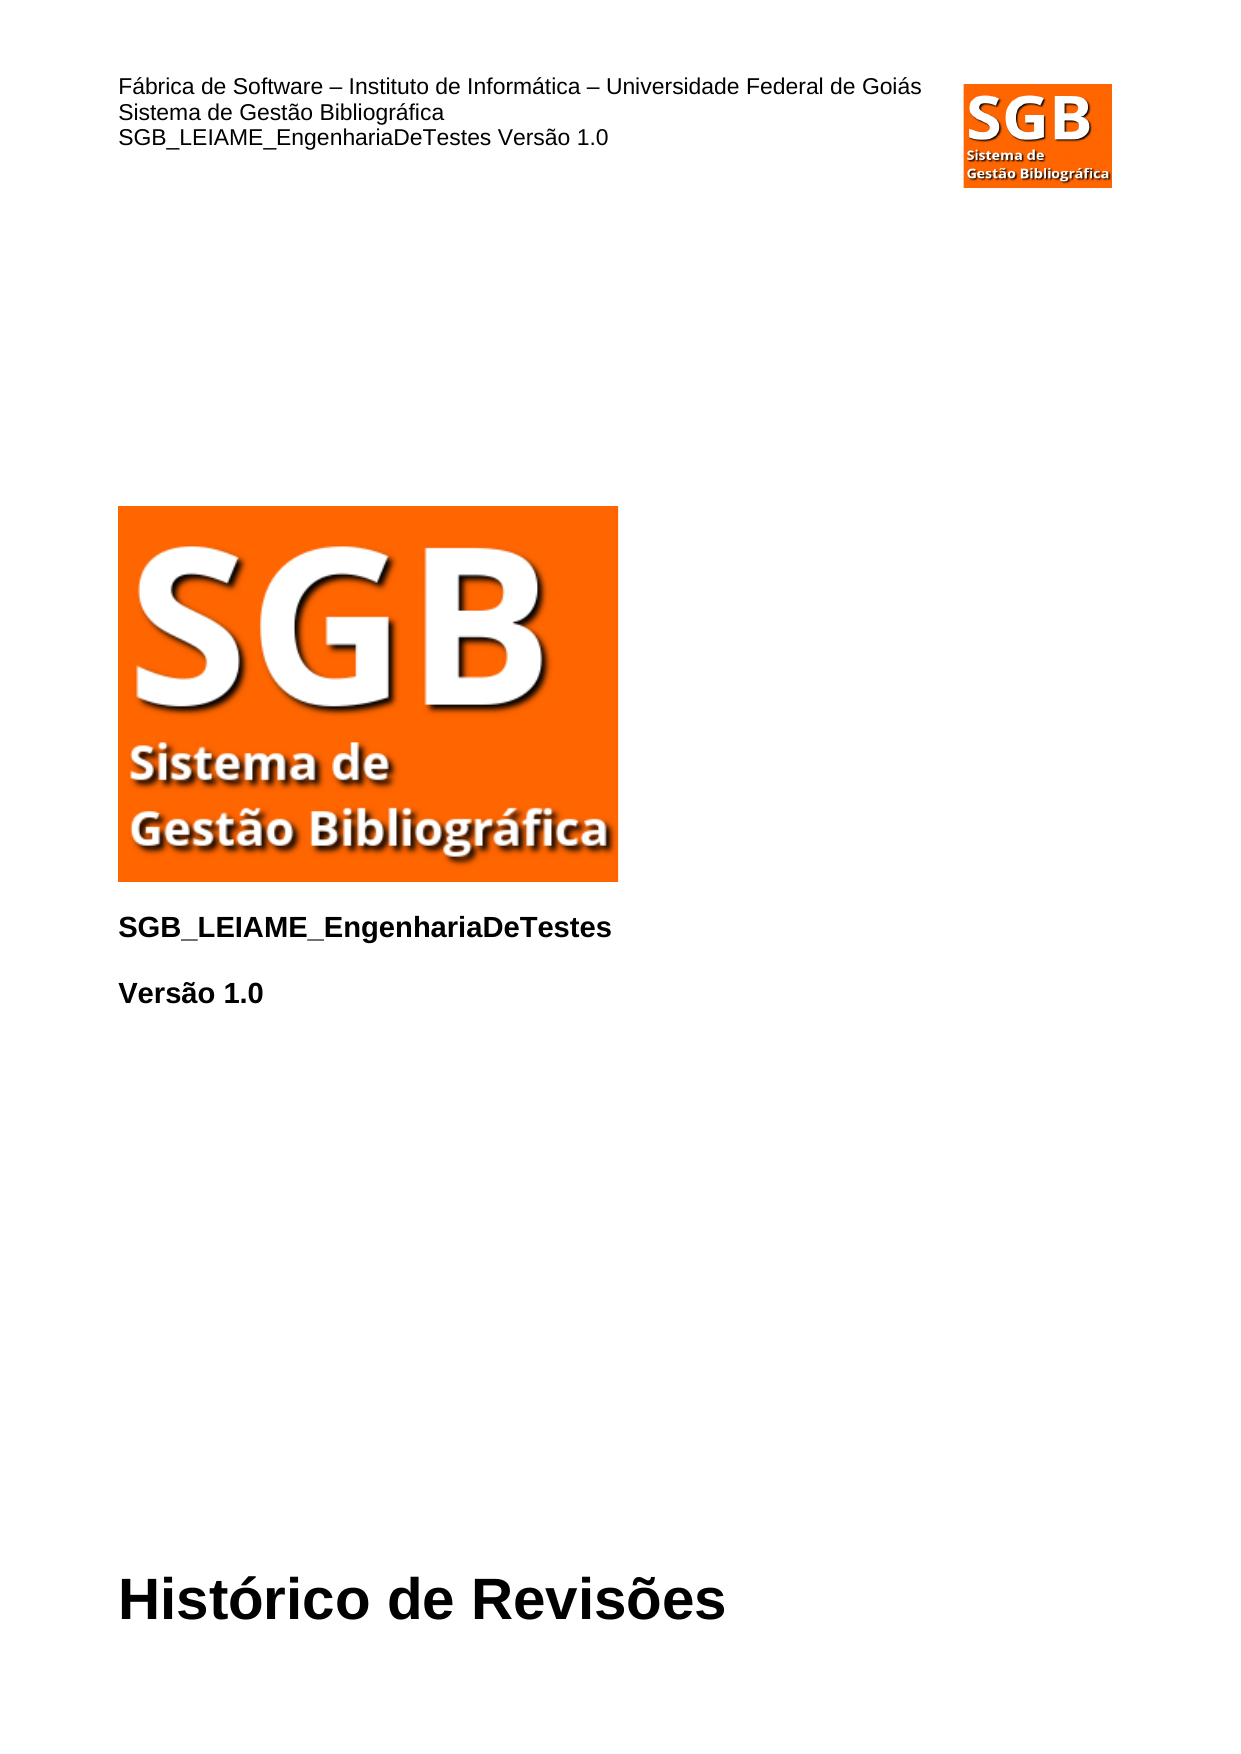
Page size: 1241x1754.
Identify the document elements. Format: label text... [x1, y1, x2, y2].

text SGB_LEIAME_EngenhariaDeTestes [118, 911, 1122, 944]
picture [963, 84, 1112, 188]
picture [118, 506, 619, 882]
text Versão 1.0 [118, 977, 1122, 1009]
text Histórico de Revisões [118, 1566, 1122, 1631]
